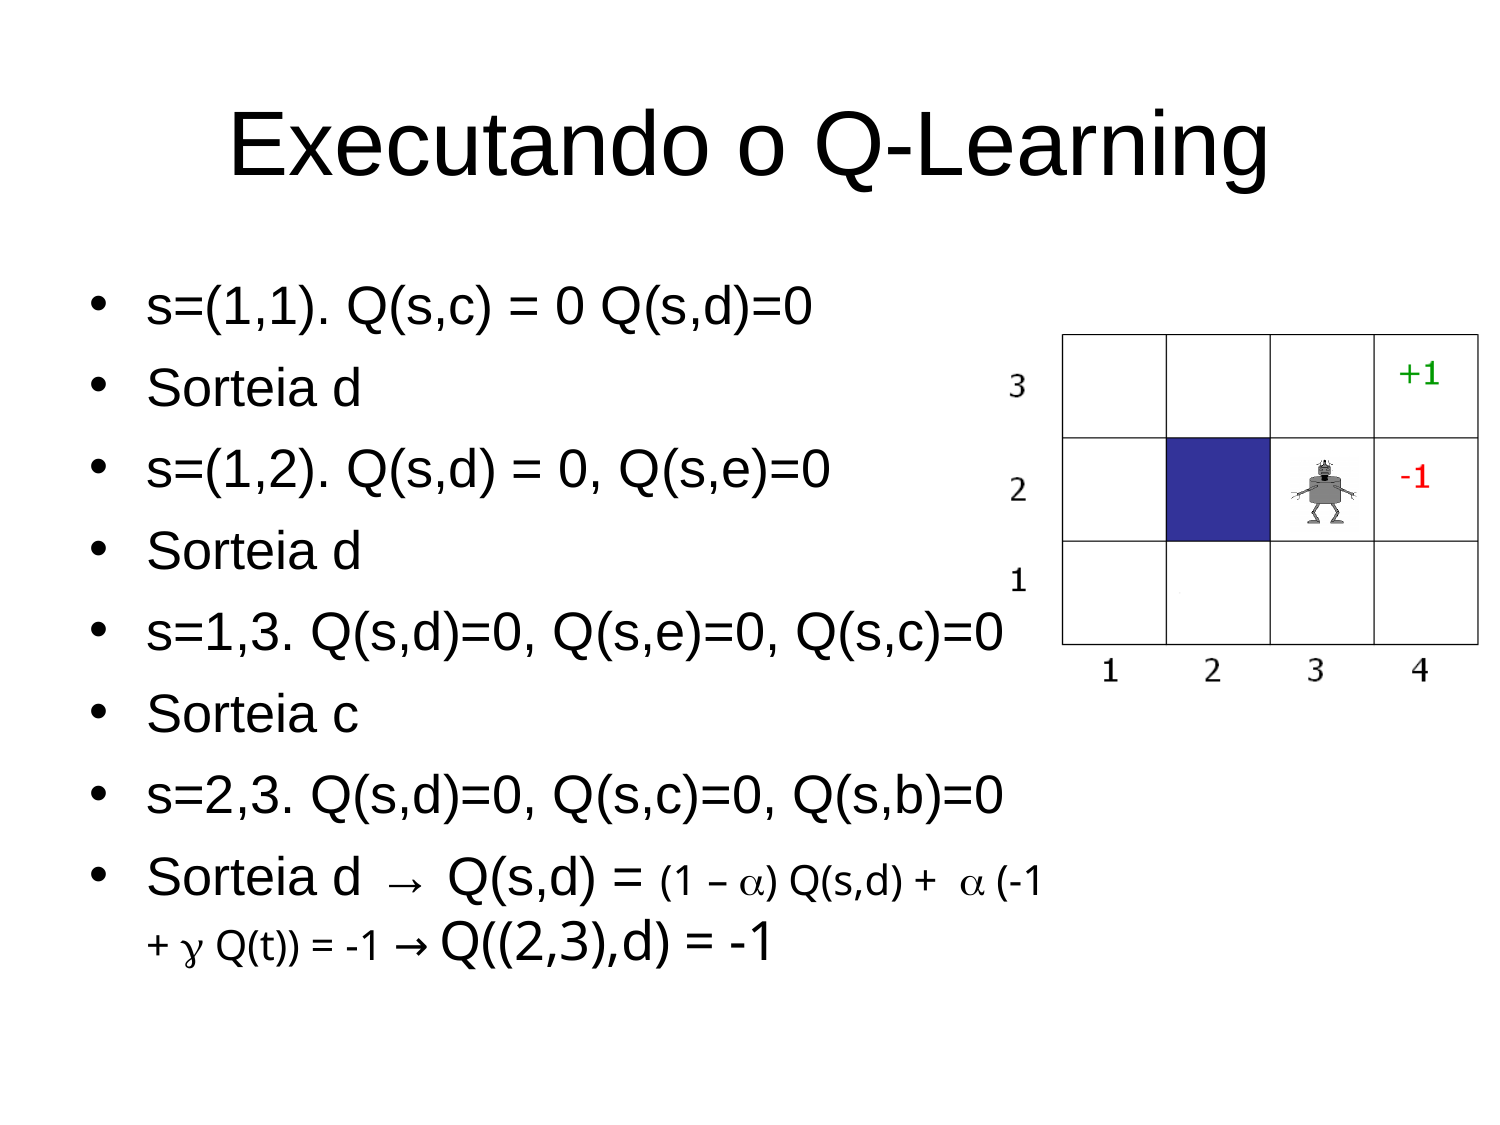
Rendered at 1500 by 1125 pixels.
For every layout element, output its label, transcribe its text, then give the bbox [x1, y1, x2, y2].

title Executando o Q-Learning [75, 21, 1426, 257]
picture [1093, 334, 1498, 691]
list s=(1,1). Q(s,c) = 0 Q(s,d)=0 Sorteia d s=(1,2). Q(s,d) = 0, Q(s,e)=0 Sorteia d s=1,3. Q(s,d)=0, Q(s,e)=0, Q(s,c)=0 Sorteia c s=2,3. Q(s,d)=0, Q(s,c)=0, Q(s,b)=0 Sorteia d → Q(s,d) = (1 – ) Q(s,d) +  (-1 +  Q(t)) = -1 → Q((2,3),d) = -1 [75, 262, 1093, 1006]
